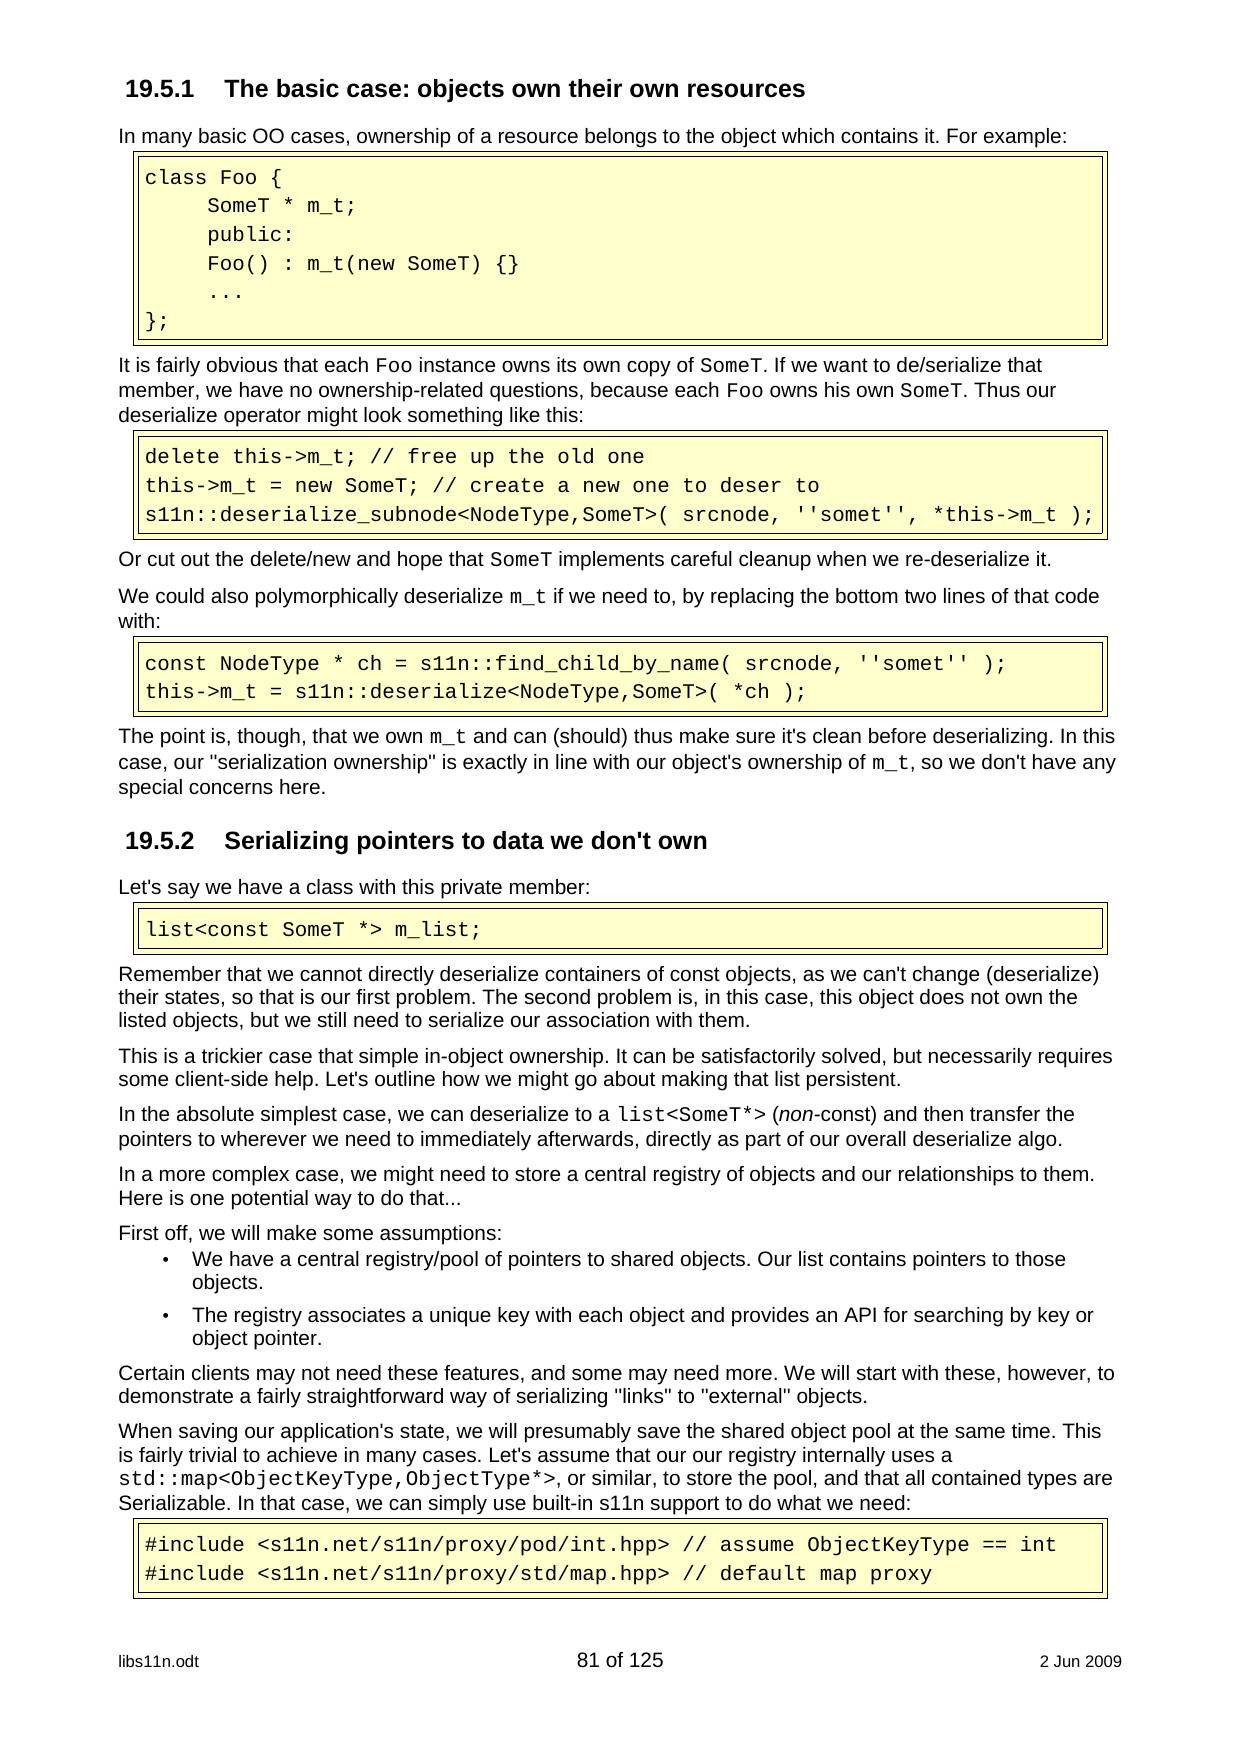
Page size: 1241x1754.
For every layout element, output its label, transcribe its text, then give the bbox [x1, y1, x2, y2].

text class Foo { [134, 152, 1107, 179]
text s11n::deserialize_subnode<NodeType,SomeT>( srcnode, ''somet'', *this->m_t ); [134, 487, 1107, 539]
text In a more complex case, we might need to store a central registry of objects and our relationships to them. Here is one potential way to do that... [118, 1163, 1122, 1209]
text [1103, 265, 1107, 293]
list The registry associates a unique key with each object and provides an API for searching by key or object pointer. [162, 1303, 1122, 1349]
text Certain clients may not need these features, and some may need more. We will start with these, however, to demonstrate a fairly straightforward way of serializing ''links'' to ''external'' objects. [118, 1362, 1122, 1408]
text In the absolute simplest case, we can deserialize to a list<SomeT*> (non-const) and then transfer the pointers to wherever we need to immediately afterwards, directly as part of our overall deserialize algo. [118, 1103, 1122, 1151]
text Foo() : m_t(new SomeT) {} [139, 236, 1102, 265]
text Remember that we cannot directly deserialize containers of const objects, as we can't change (deserialize) their states, so that is our first problem. The second problem is, in this case, this object does not own the listed objects, but we still need to serialize our association with them. [118, 963, 1122, 1032]
text public: [139, 208, 1102, 236]
text this->m_t = s11n::deserialize<NodeType,SomeT>( *ch ); [134, 665, 1107, 716]
subtitle Serializing pointers to data we don't own [118, 827, 1122, 854]
text SomeT * m_t; [139, 179, 1102, 208]
text delete this->m_t; // free up the old one [134, 431, 1107, 459]
text We could also polymorphically deserialize m_t if we need to, by replacing the bottom two lines of that code with: [118, 585, 1122, 633]
text When saving our application's state, we will presumably save the shared object pool at the same time. This is fairly trivial to achieve in many cases. Let's assume that our our registry internally uses a std::map<ObjectKeyType,ObjectType*>, or similar, to store the pool, and that all contained types are Serializable. In that case, we can simply use built-in s11n support to do what we need: [118, 1420, 1122, 1515]
text this->m_t = new SomeT; // create a new one to deser to [139, 459, 1102, 487]
text }; [134, 293, 1107, 345]
text const NodeType * ch = s11n::find_child_by_name( srcnode, ''somet'' ); [134, 637, 1107, 665]
text #include <s11n.net/s11n/proxy/std/map.hpp> // default map proxy [134, 1546, 1107, 1598]
subtitle The basic case: objects own their own resources [118, 75, 1122, 103]
text The point is, though, that we own m_t and can (should) thus make sure it's clean before deserializing. In this case, our ''serialization ownership'' is exactly in line with our object's ownership of m_t, so we don't have any special concerns here. [118, 725, 1122, 798]
text #include <s11n.net/s11n/proxy/pod/int.hpp> // assume ObjectKeyType == int [134, 1519, 1107, 1546]
text ... [139, 265, 1102, 293]
text It is fairly obvious that each Foo instance owns its own copy of SomeT. If we want to de/serialize that member, we have no ownership-related questions, because each Foo owns his own SomeT. Thus our deserialize operator might look something like this: [118, 354, 1122, 427]
text [134, 265, 138, 293]
text list<const SomeT *> m_list; [134, 903, 1107, 954]
text In many basic OO cases, ownership of a resource belongs to the object which contains it. For example: [118, 124, 1122, 148]
text First off, we will make some assumptions: [118, 1221, 1122, 1245]
list We have a central registry/pool of pointers to shared objects. Our list contains pointers to those objects. [162, 1248, 1122, 1294]
text Or cut out the delete/new and hope that SomeT implements careful cleanup when we re-deserialize it. [118, 548, 1122, 573]
text This is a trickier case that simple in-object ownership. It can be satisfactorily solved, but necessarily requires some client-side help. Let's outline how we might go about making that list persistent. [118, 1044, 1122, 1091]
text Let's say we have a class with this private member: [118, 876, 1122, 899]
